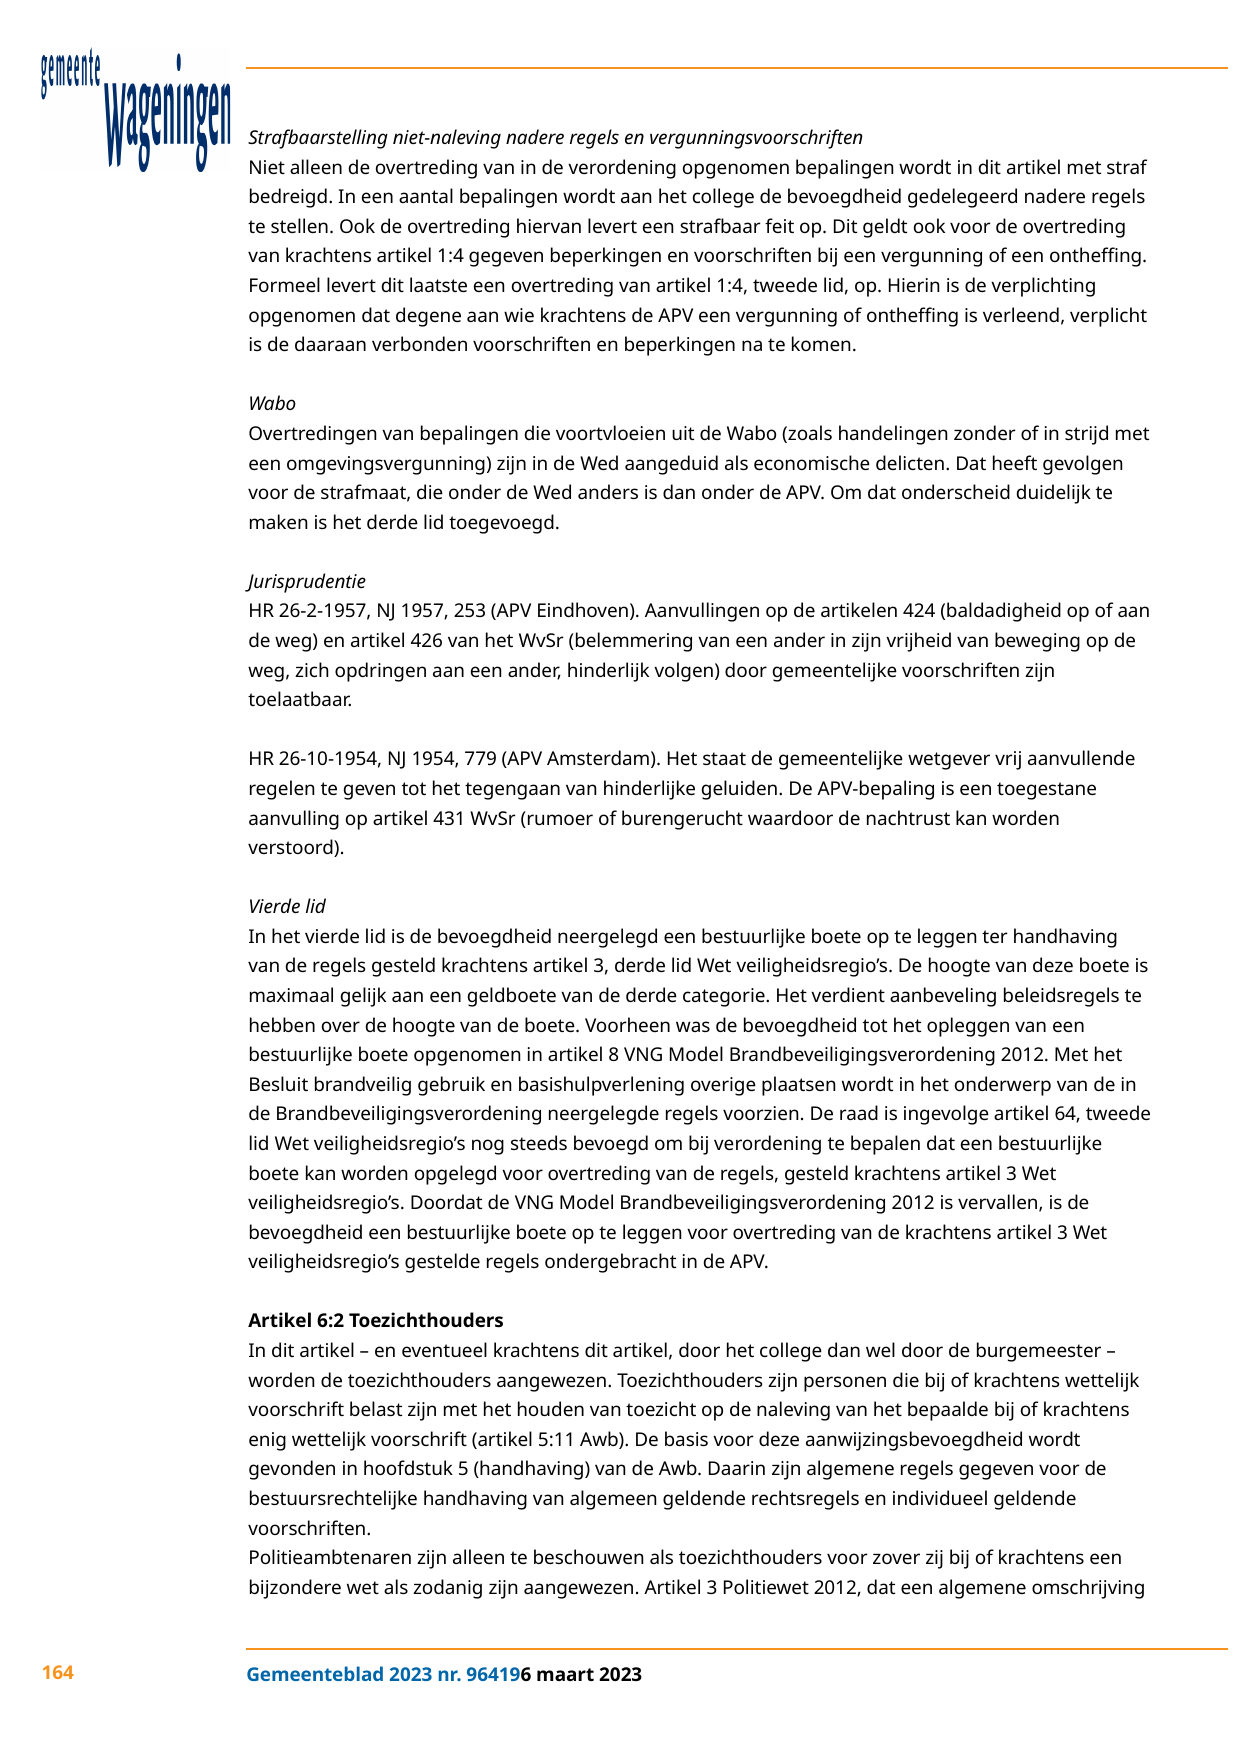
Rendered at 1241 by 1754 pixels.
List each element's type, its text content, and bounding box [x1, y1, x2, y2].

text Vierde lid [248, 893, 1152, 919]
text Strafbaarstelling niet-naleving nadere regels en vergunningsvoorschriften [248, 124, 1152, 150]
text Jurisprudentie [248, 568, 1152, 594]
text HR 26-2-1957, NJ 1957, 253 (APV Eindhoven). Aanvullingen op de artikelen 424 (baldadigheid op of aan de weg) en artikel 426 van het WvSr (belemmering van een ander in zijn vrijheid van beweging op de weg, zich opdringen aan een ander, hinderlijk volgen) door gemeentelijke voorschriften zijn toelaatbaar. [248, 598, 1152, 712]
text Wabo [248, 391, 1152, 416]
text In dit artikel – en eventueel krachtens dit artikel, door het college dan wel door de burgemeester – worden de toezichthouders aangewezen. Toezichthouders zijn personen die bij of krachtens wettelijk voorschrift belast zijn met het houden van toezicht op de naleving van het bepaalde bij of krachtens enig wettelijk voorschrift (artikel 5:11 Awb). De basis voor deze aanwijzingsbevoegdheid wordt gevonden in hoofdstuk 5 (handhaving) van de Awb. Daarin zijn algemene regels gegeven voor de bestuursrechtelijke handhaving van algemeen geldende rechtsregels en individueel geldende voorschriften. [248, 1337, 1152, 1541]
picture [41, 47, 231, 172]
text Artikel 6:2 Toezichthouders [248, 1308, 1152, 1333]
text Overtredingen van bepalingen die voortvloeien uit de Wabo (zoals handelingen zonder of in strijd met een omgevingsvergunning) zijn in de Wed aangeduid als economische delicten. Dat heeft gevolgen voor de strafmaat, die onder de Wed anders is dan onder de APV. Om dat onderscheid duidelijk te maken is het derde lid toegevoegd. [248, 420, 1152, 535]
text Niet alleen de overtreding van in de verordening opgenomen bepalingen wordt in dit artikel met straf bedreigd. In een aantal bepalingen wordt aan het college de bevoegdheid gedelegeerd nadere regels te stellen. Ook de overtreding hiervan levert een strafbaar feit op. Dit geldt ook voor de overtreding van krachtens artikel 1:4 gegeven beperkingen en voorschriften bij een vergunning of een ontheffing. Formeel levert dit laatste een overtreding van artikel 1:4, tweede lid, op. Hierin is de verplichting opgenomen dat degene aan wie krachtens de APV een vergunning of ontheffing is verleend, verplicht is de daaraan verbonden voorschriften en beperkingen na te komen. [248, 154, 1152, 357]
text In het vierde lid is de bevoegdheid neergelegd een bestuurlijke boete op te leggen ter handhaving van de regels gesteld krachtens artikel 3, derde lid Wet veiligheidsregio’s. De hoogte van deze boete is maximaal gelijk aan een geldboete van de derde categorie. Het verdient aanbeveling beleidsregels te hebben over de hoogte van de boete. Voorheen was de bevoegdheid tot het opleggen van een bestuurlijke boete opgenomen in artikel 8 VNG Model Brandbeveiligingsverordening 2012. Met het Besluit brandveilig gebruik en basishulpverlening overige plaatsen wordt in het onderwerp van de in de Brandbeveiligingsverordening neergelegde regels voorzien. De raad is ingevolge artikel 64, tweede lid Wet veiligheidsregio’s nog steeds bevoegd om bij verordening te bepalen dat een bestuurlijke boete kan worden opgelegd voor overtreding van de regels, gesteld krachtens artikel 3 Wet veiligheidsregio’s. Doordat de VNG Model Brandbeveiligingsverordening 2012 is vervallen, is de bevoegdheid een bestuurlijke boete op te leggen voor overtreding van de krachtens artikel 3 Wet veiligheidsregio’s gestelde regels ondergebracht in de APV. [248, 923, 1152, 1274]
text HR 26-10-1954, NJ 1954, 779 (APV Amsterdam). Het staat de gemeentelijke wetgever vrij aanvullende regelen te geven tot het tegengaan van hinderlijke geluiden. De APV-bepaling is een toegestane aanvulling op artikel 431 WvSr (rumoer of burengerucht waardoor de nachtrust kan worden verstoord). [248, 746, 1152, 860]
text Politieambtenaren zijn alleen te beschouwen als toezichthouders voor zover zij bij of krachtens een bijzondere wet als zodanig zijn aangewezen. Artikel 3 Politiewet 2012, dat een algemene omschrijving [248, 1544, 1152, 1600]
